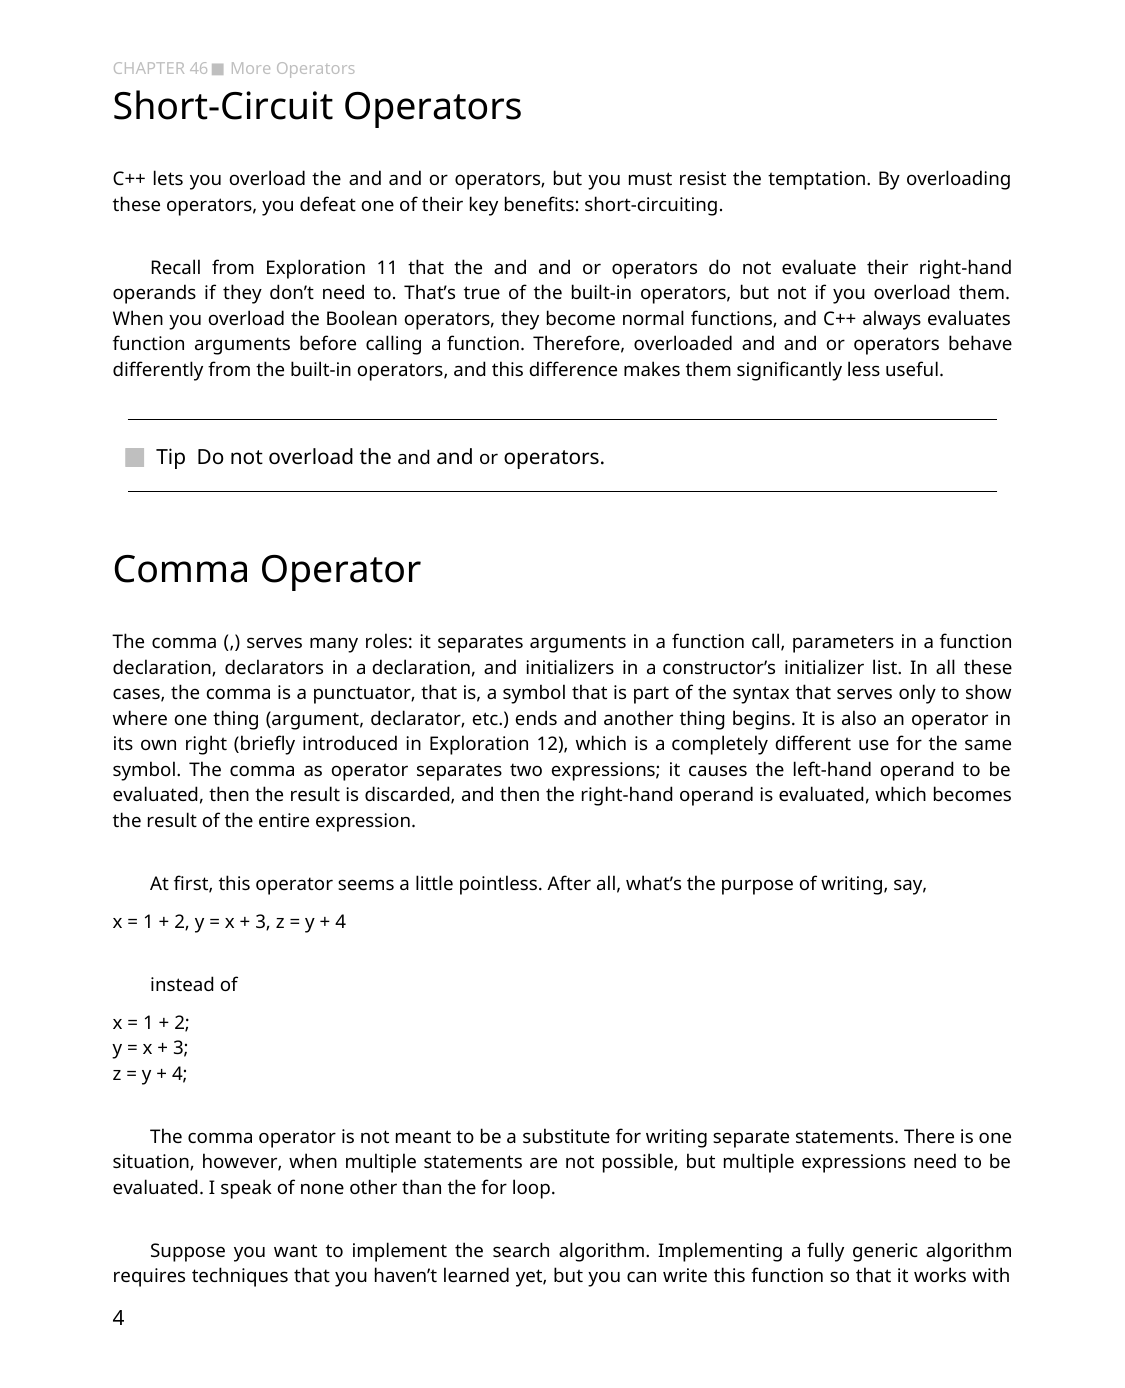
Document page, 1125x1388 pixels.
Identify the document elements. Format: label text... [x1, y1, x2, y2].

text At first, this operator seems a little pointless. After all, what’s the purpose of writing, say, [112, 870, 1012, 896]
subtitle Comma Operator [112, 542, 1012, 593]
text C++ lets you overload the and and or operators, but you must resist the temptation. By overloading these operators, you defeat one of their key benefits: short-circuiting. [112, 165, 1012, 216]
text instead of [112, 971, 1012, 997]
text x = 1 + 2, y = x + 3, z = y + 4 [112, 908, 1012, 934]
text The comma operator is not meant to be a substitute for writing separate statements. There is one situation, however, when multiple statements are not possible, but multiple expressions need to be evaluated. I speak of none other than the for loop. [112, 1123, 1012, 1200]
text The comma (,) serves many roles: it separates arguments in a function call, parameters in a function declaration, declarators in a declaration, and initializers in a constructor’s initializer list. In all these cases, the comma is a punctuator, that is, a symbol that is part of the syntax that serves only to show where one thing (argument, declarator, etc.) ends and another thing begins. It is also an operator in its own right (briefly introduced in Exploration 12), which is a completely different use for the same symbol. The comma as operator separates two expressions; it causes the left-hand operand to be evaluated, then the result is discarded, and then the right-hand operand is evaluated, which becomes the result of the entire expression. [112, 628, 1012, 833]
text x = 1 + 2; [112, 1009, 1012, 1035]
text Tip Do not overload the and and or operators. [127, 420, 997, 492]
subtitle Short-Circuit Operators [112, 79, 1012, 130]
text Recall from Exploration 11 that the and and or operators do not evaluate their right-hand operands if they don’t need to. That’s true of the built-in operators, but not if you overload them. When you overload the Boolean operators, they become normal functions, and C++ always evaluates function arguments before calling a function. Therefore, overloaded and and or operators behave differently from the built-in operators, and this difference makes them significantly less useful. [112, 254, 1012, 382]
text z = y + 4; [112, 1060, 1012, 1086]
text y = x + 3; [112, 1035, 1012, 1060]
text Suppose you want to implement the search algorithm. Implementing a fully generic algorithm requires techniques that you haven’t learned yet, but you can write this function so that it works with [112, 1237, 1012, 1288]
